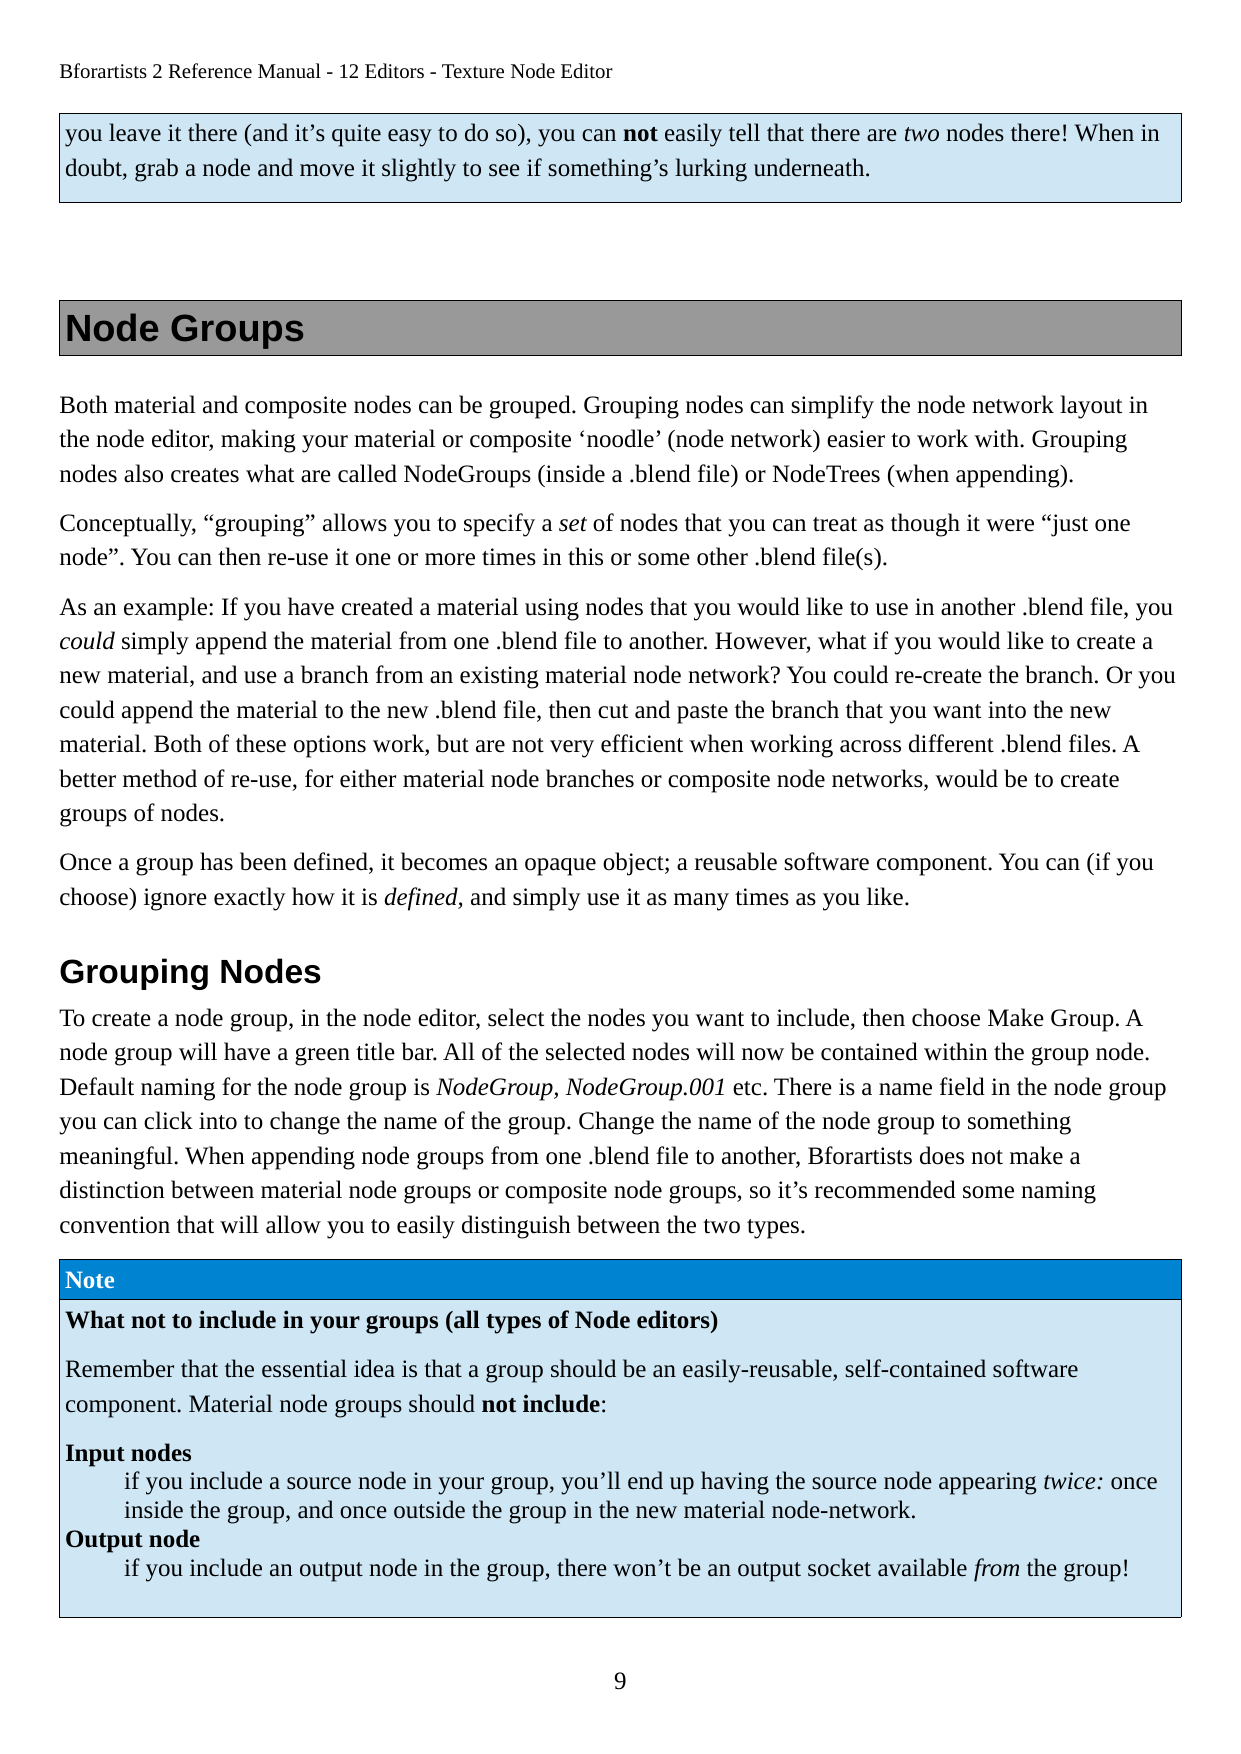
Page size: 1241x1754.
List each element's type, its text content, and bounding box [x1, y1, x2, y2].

text To create a node group, in the node editor, select the nodes you want to include, then choose Make Group. A node group will have a green title bar. All of the selected nodes will now be contained within the group node. Default naming for the node group is NodeGroup, NodeGroup.001 etc. There is a name field in the node group you can click into to change the name of the group. Change the name of the node group to something meaningful. When appending node groups from one .blend file to another, Bforartists does not make a distinction between material node groups or composite node groups, so it’s recommended some naming convention that will allow you to easily distinguish between the two types. [59, 1003, 1181, 1239]
text Conceptually, “grouping” allows you to specify a set of nodes that you can treat as though it were “just one node”. You can then re-use it one or more times in this or some other .blend file(s). [59, 508, 1181, 571]
table_cell you leave it there (and it’s quite easy to do so), you can not easily tell that there are two nodes there! When in doubt, grab a node and move it slightly to see if something’s lurking underneath. [60, 114, 1181, 202]
text Once a group has been defined, it becomes an opaque object; a reusable software component. You can (if you choose) ignore exactly how it is defined, and simply use it as many times as you like. [59, 847, 1181, 911]
text As an example: If you have created a material using nodes that you would like to use in another .blend file, you could simply append the material from one .blend file to another. However, what if you would like to create a new material, and use a branch from an existing material node network? You could re-create the branch. Or you could append the material to the new .blend file, then cut and paste the branch that you want into the new material. Both of these options work, but are not very efficient when working across different .blend files. A better method of re-use, for either material node branches or composite node networks, would be to create groups of nodes. [59, 592, 1181, 827]
table_header Note [60, 1260, 1181, 1299]
table_header Node Groups [60, 301, 1181, 355]
table_cell What not to include in your groups (all types of Node editors) Remember that the essential idea is that a group should be an easily-reusable, self-contained software component. Material node groups should not include: Input nodes if you include a source node in your group, you’ll end up having the source node appearing twice: once inside the group, and once outside the group in the new material node-network. Output node if you include an output node in the group, there won’t be an output socket available from the group! [60, 1300, 1181, 1617]
text Both material and composite nodes can be grouped. Grouping nodes can simplify the node network layout in the node editor, making your material or composite ‘noodle’ (node network) easier to work with. Grouping nodes also creates what are called NodeGroups (inside a .blend file) or NodeTrees (when appending). [59, 390, 1181, 488]
subtitle Grouping Nodes [59, 952, 1181, 991]
